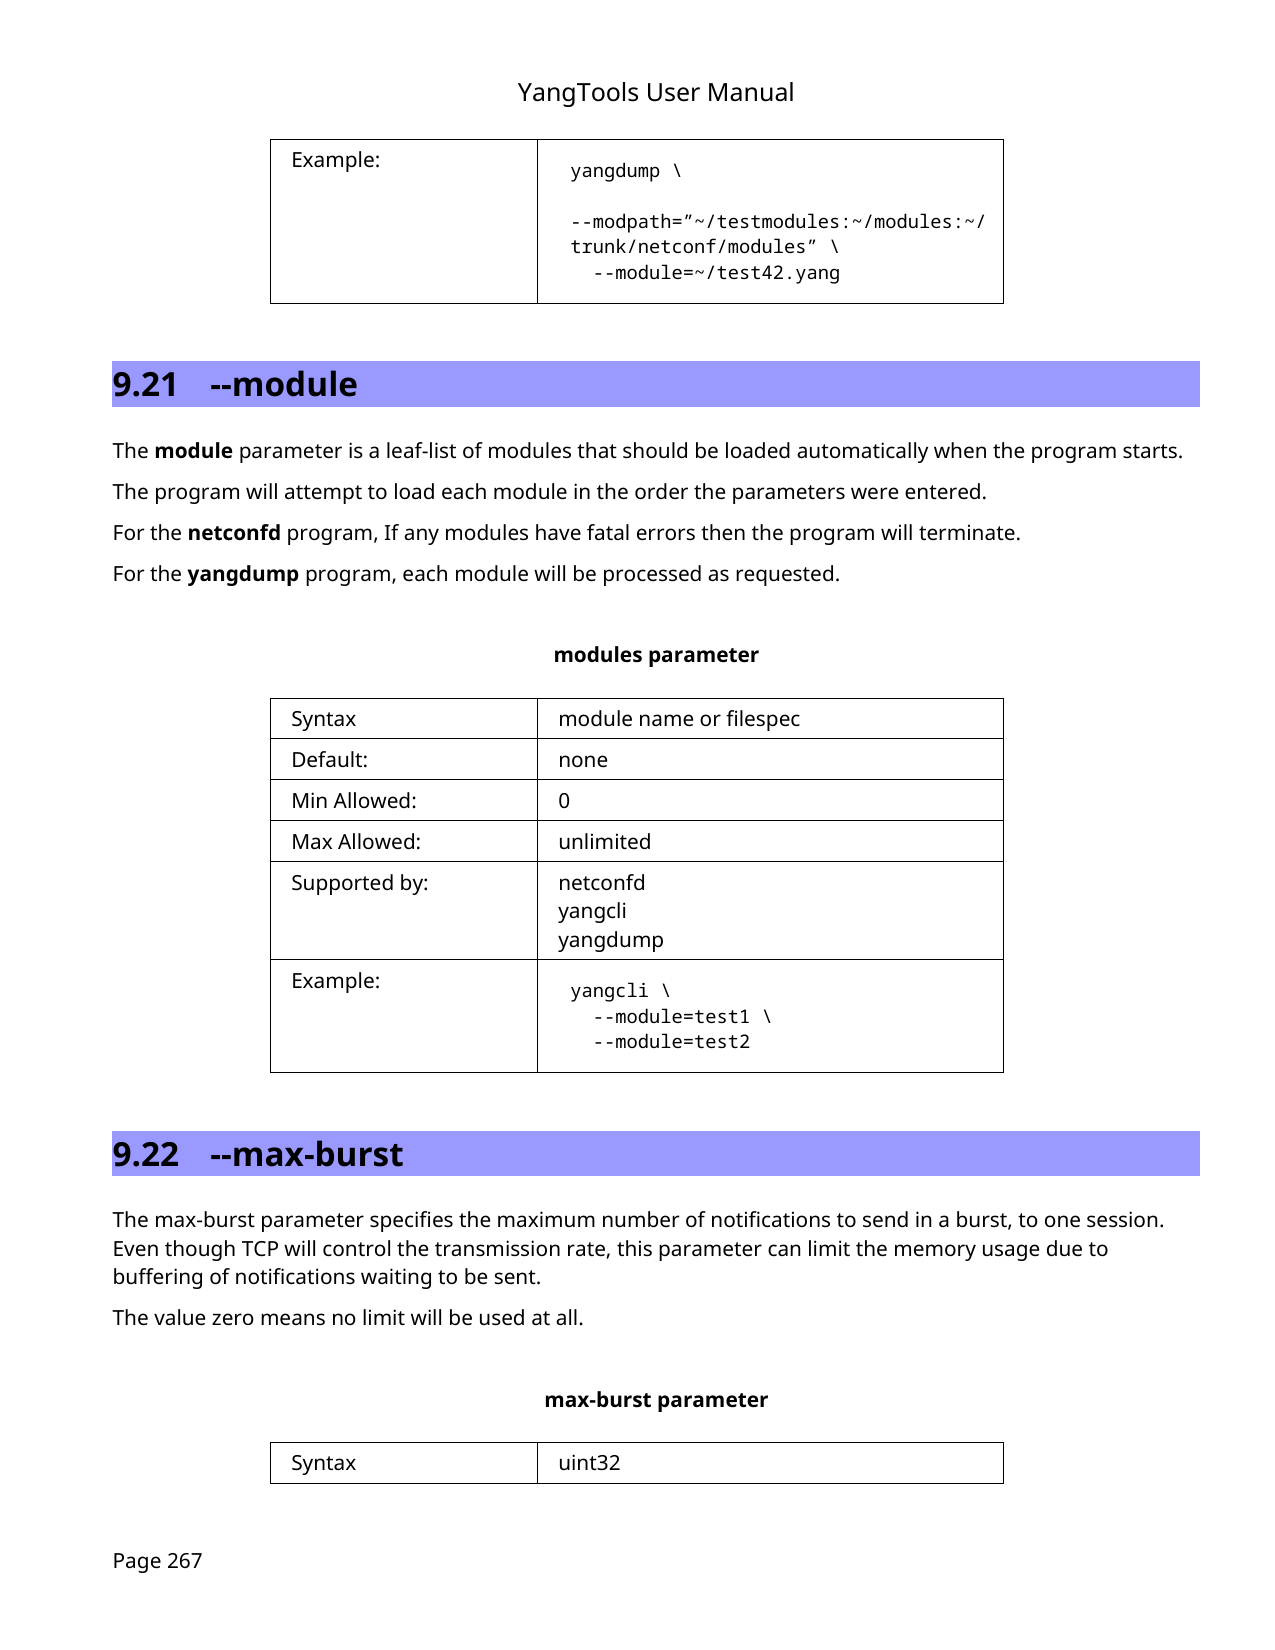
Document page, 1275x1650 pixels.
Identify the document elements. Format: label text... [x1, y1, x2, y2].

table_cell none [538, 739, 1003, 779]
table_cell Default: [271, 739, 537, 779]
table_cell unlimited [538, 821, 1003, 861]
subtitle --max-burst [112, 1131, 1200, 1176]
table_cell yangcli \ --module=test1 \ --module=test2 [538, 960, 1003, 1072]
table_cell netconfd yangcli yangdump [538, 862, 1003, 959]
subtitle --module [112, 361, 1200, 407]
subtitle max-burst parameter [127, 1385, 1185, 1413]
table_cell Supported by: [271, 862, 537, 959]
table_cell Max Allowed: [271, 821, 537, 861]
table_cell yangdump \ --modpath=”~/testmodules:~/modules:~/trunk/netconf/modules” \ --module=~/test42.yang [538, 140, 1003, 303]
table_cell Example: [271, 140, 537, 303]
table_header uint32 [538, 1443, 1003, 1483]
text The value zero means no limit will be used at all. [112, 1303, 1200, 1331]
table_header Syntax [271, 699, 537, 738]
table_cell Example: [271, 960, 537, 1072]
text The module parameter is a leaf-list of modules that should be loaded automatically when the program starts. [112, 436, 1200, 464]
subtitle modules parameter [127, 641, 1185, 669]
text For the netconfd program, If any modules have fatal errors then the program will terminate. [112, 518, 1200, 546]
text The program will attempt to load each module in the order the parameters were entered. [112, 477, 1200, 505]
table_header Syntax [271, 1443, 537, 1483]
table_header module name or filespec [538, 699, 1003, 738]
table_cell Min Allowed: [271, 780, 537, 820]
text For the yangdump program, each module will be processed as requested. [112, 559, 1200, 587]
table_cell 0 [538, 780, 1003, 820]
text The max-burst parameter specifies the maximum number of notifications to send in a burst, to one session. Even though TCP will control the transmission rate, this parameter can limit the memory usage due to buffering of notifications waiting to be sent. [112, 1205, 1200, 1291]
